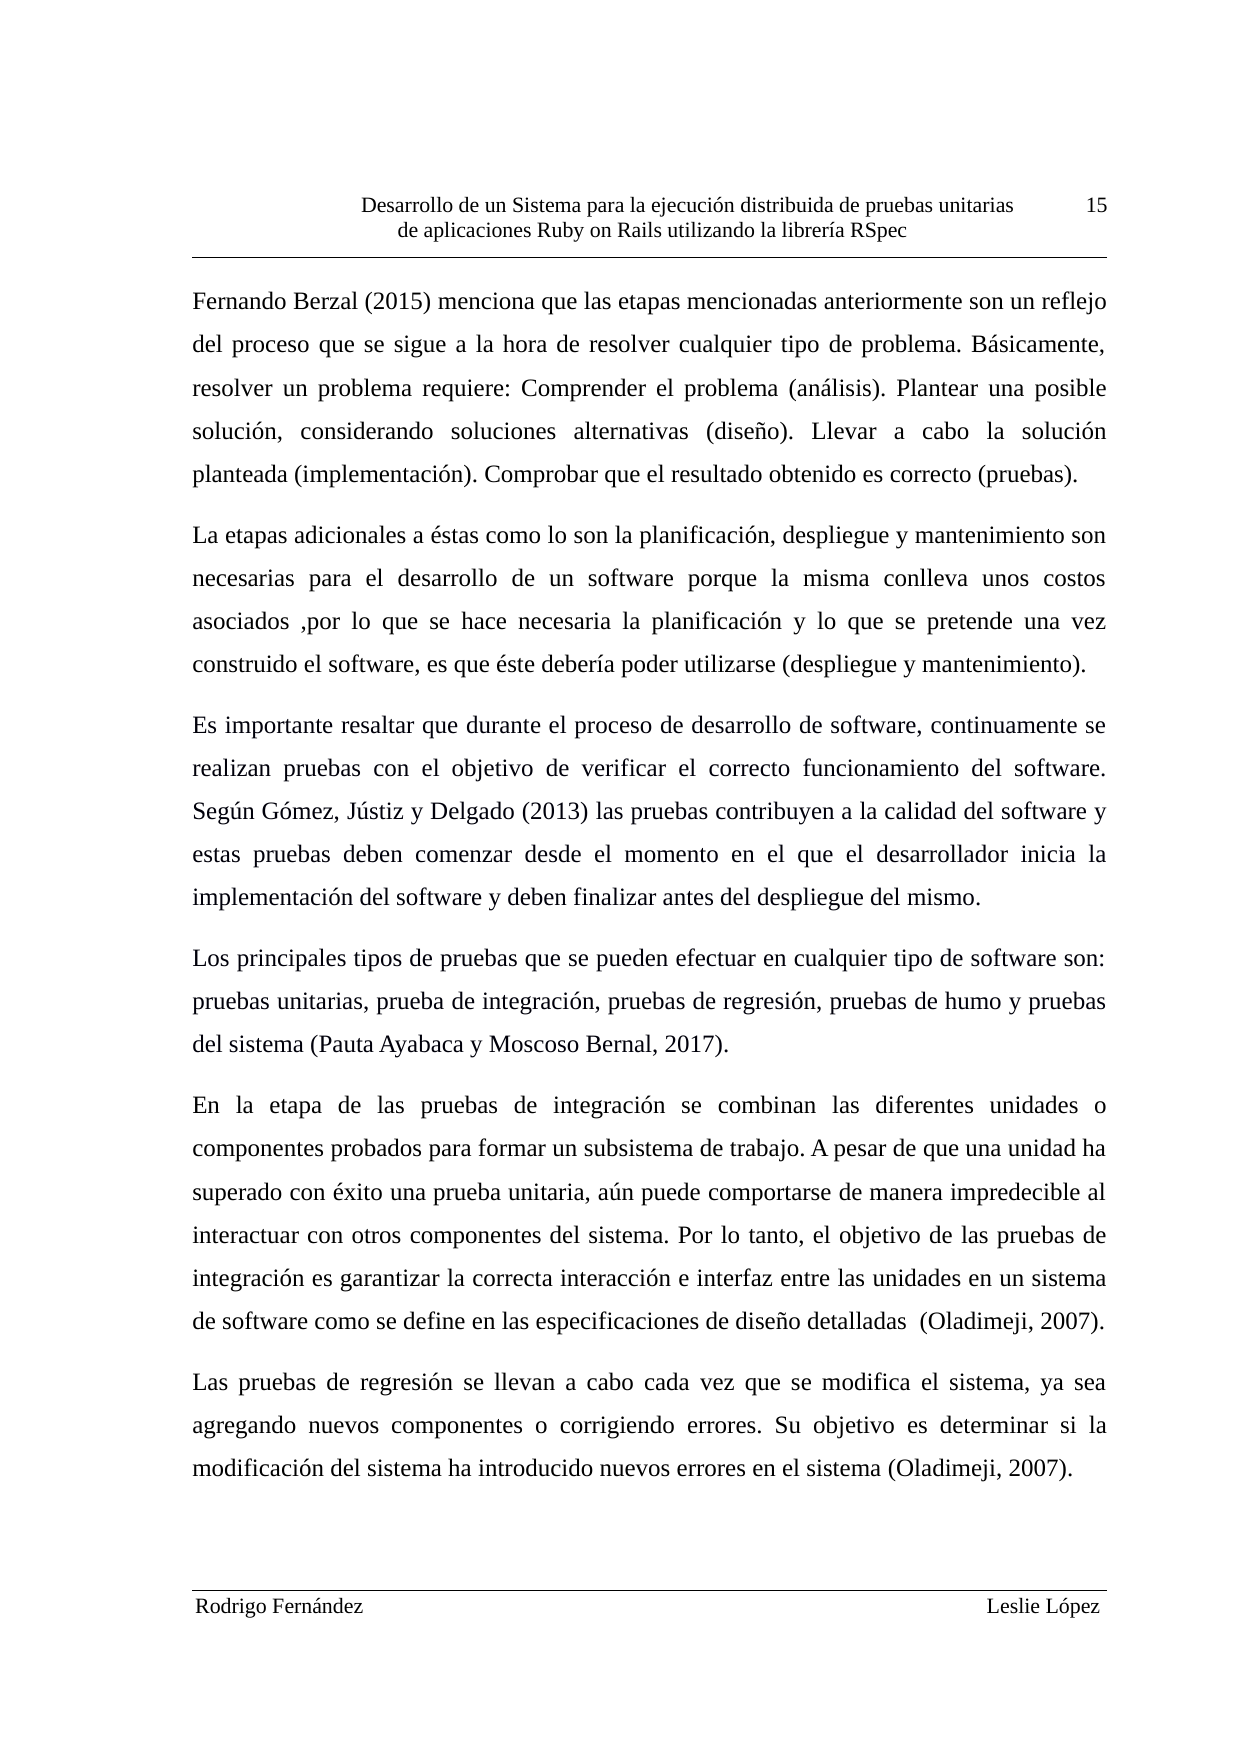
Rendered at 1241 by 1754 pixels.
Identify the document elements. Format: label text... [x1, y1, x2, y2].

text Los principales tipos de pruebas que se pueden efectuar en cualquier tipo de software son: pruebas unitarias, prueba de integración, pruebas de regresión, pruebas de humo y pruebas del sistema (Pauta Ayabaca y Moscoso Bernal, 2017)⁠. [192, 943, 1107, 1058]
text En la etapa de las pruebas de integración se combinan las diferentes unidades o componentes probados para formar un subsistema de trabajo. A pesar de que una unidad ha superado con éxito una prueba unitaria, aún puede comportarse de manera impredecible al interactuar con otros componentes del sistema. Por lo tanto, el objetivo de las pruebas de integración es garantizar la correcta interacción e interfaz entre las unidades en un sistema de software como se define en las especificaciones de diseño detalladas (Oladimeji, 2007).⁠ [192, 1090, 1107, 1335]
text Las pruebas de regresión se llevan a cabo cada vez que se modifica el sistema, ya sea agregando nuevos componentes o corrigiendo errores. Su objetivo es determinar si la modificación del sistema ha introducido nuevos errores en el sistema (Oladimeji, 2007).⁠ [192, 1367, 1107, 1482]
text La etapas adicionales a éstas como lo son la planificación, despliegue y mantenimiento son necesarias para el desarrollo de un software porque la misma conlleva unos costos asociados ,por lo que se hace necesaria la planificación y lo que se pretende una vez construido el software, es que éste debería poder utilizarse (despliegue y mantenimiento). [192, 520, 1107, 678]
text Es importante resaltar que durante el proceso de desarrollo de software, continuamente se realizan pruebas con el objetivo de verificar el correcto funcionamiento del software. Según Gómez, Jústiz y Delgado (2013)⁠ las pruebas contribuyen a la calidad del software y estas pruebas deben comenzar desde el momento en el que el desarrollador inicia la implementación del software y deben finalizar antes del despliegue del mismo. [192, 710, 1107, 911]
text Fernando Berzal (2015)⁠ menciona que las etapas mencionadas anteriormente son un reflejo del proceso que se sigue a la hora de resolver cualquier tipo de problema. Básicamente, resolver un problema requiere: Comprender el problema (análisis). Plantear una posible solución, considerando soluciones alternativas (diseño). Llevar a cabo la solución planteada (implementación). Comprobar que el resultado obtenido es correcto (pruebas). [192, 286, 1107, 488]
